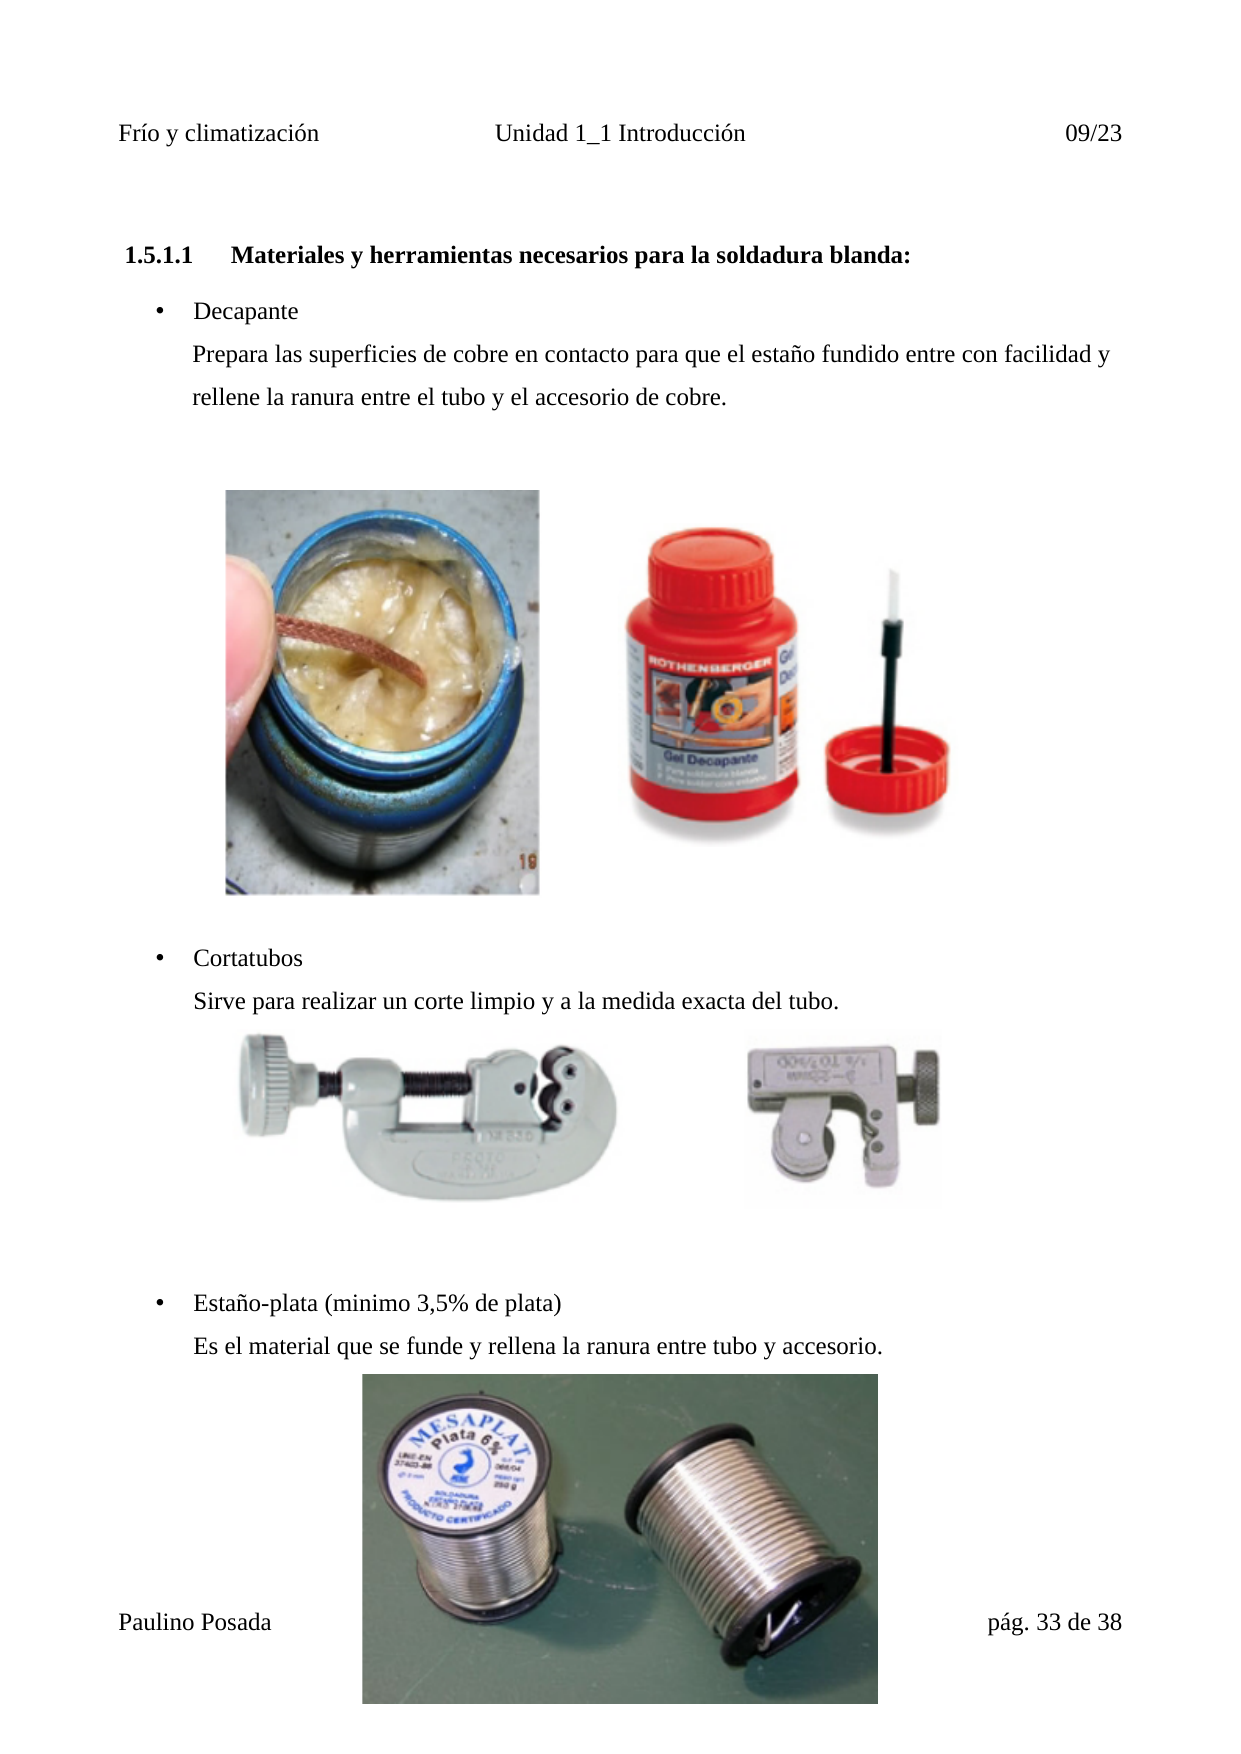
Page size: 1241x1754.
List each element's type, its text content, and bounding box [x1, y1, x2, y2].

picture [225, 490, 543, 899]
list Cortatubos Sirve para realizar un corte limpio y a la medida exacta del tubo. [156, 943, 1122, 1015]
list Estaño-plata (minimo 3,5% de plata) Es el material que se funde y rellena la ranura entre tubo y accesorio. [156, 1288, 1122, 1360]
list Decapante [156, 296, 1122, 325]
picture [617, 523, 962, 847]
text Prepara las superficies de cobre en contacto para que el estaño fundido entre con facilidad y rellene la ranura entre el tubo y el accesorio de cobre. [118, 339, 1122, 411]
picture [224, 1029, 948, 1209]
picture [362, 1374, 878, 1704]
subtitle Materiales y herramientas necesarios para la soldadura blanda: [118, 240, 1122, 269]
